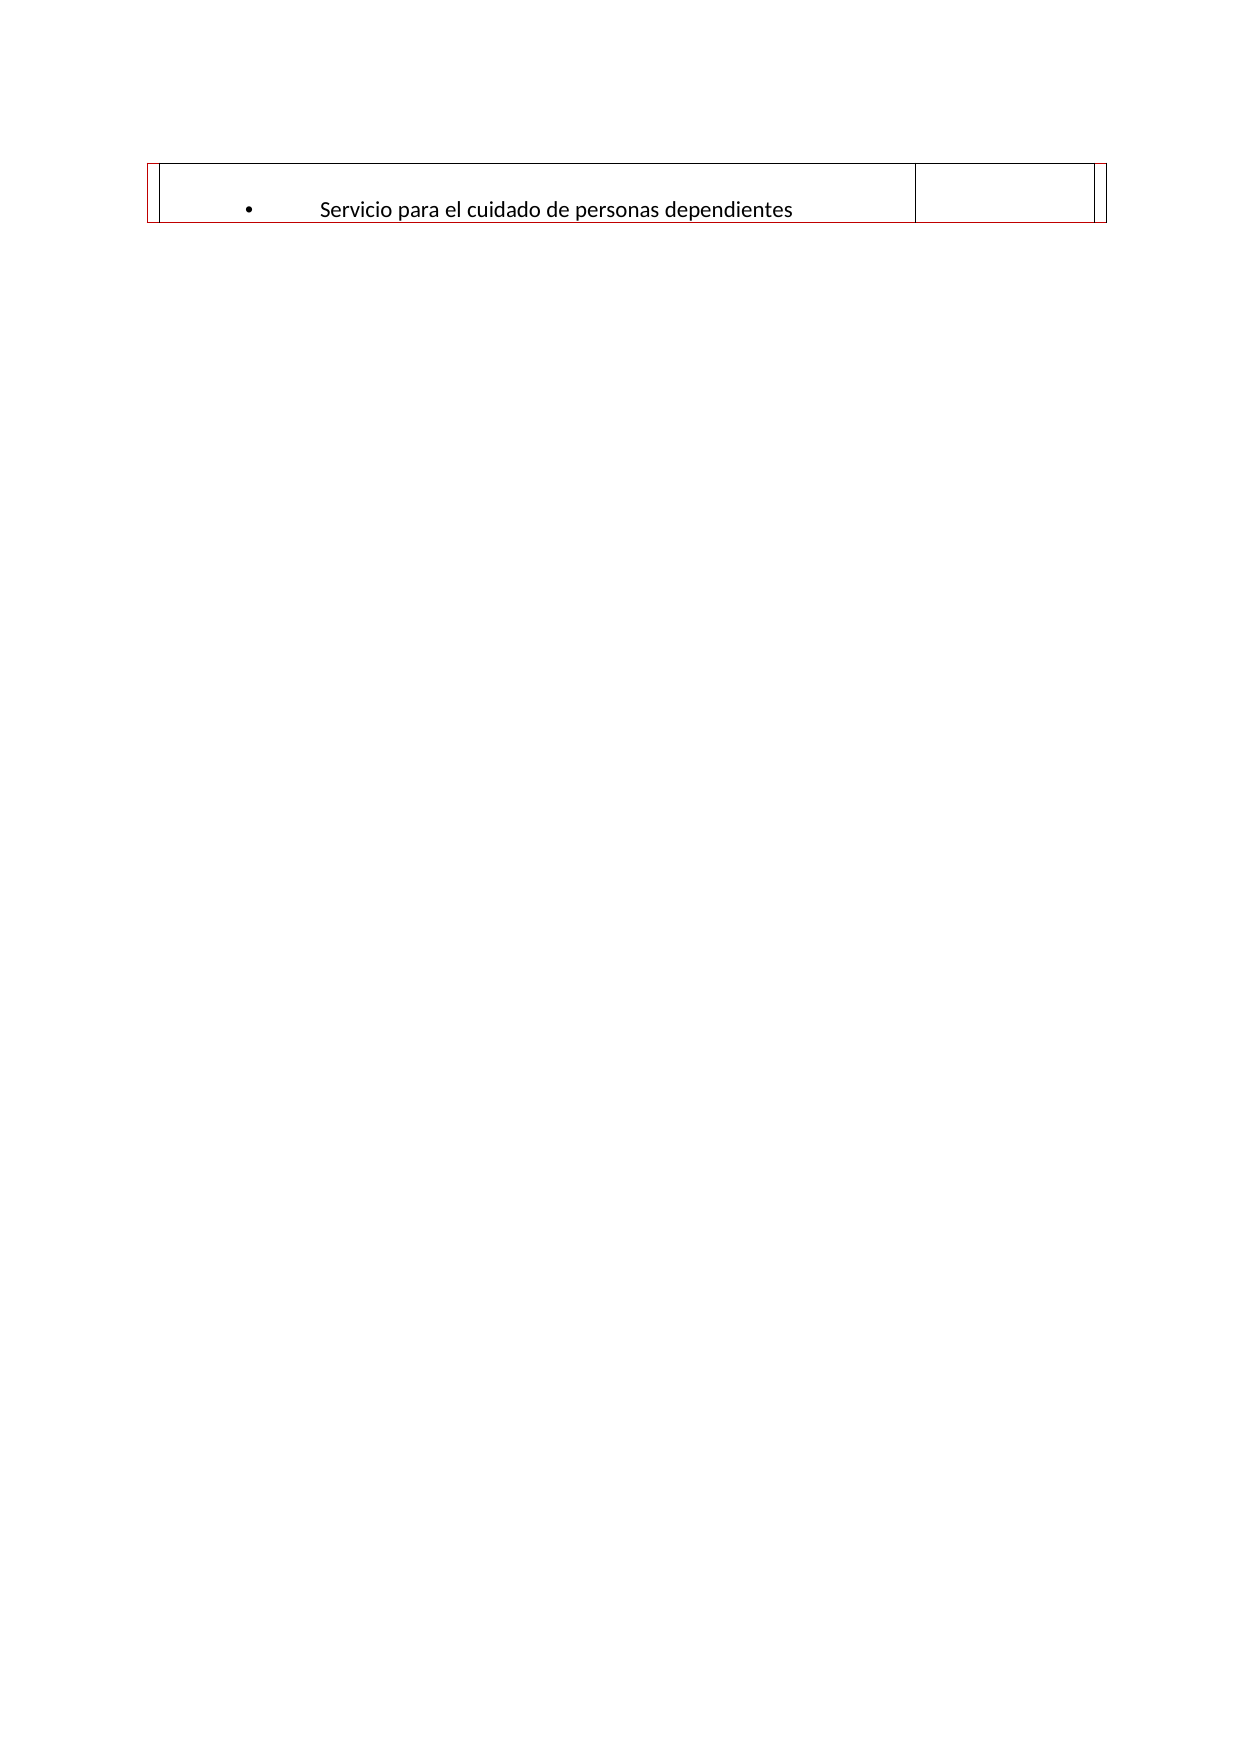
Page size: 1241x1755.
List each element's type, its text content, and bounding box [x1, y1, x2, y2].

table_cell [1095, 164, 1106, 222]
table_cell [148, 164, 159, 222]
table_cell [916, 164, 1094, 222]
table_cell Servicio para el cuidado de personas dependientes [160, 164, 915, 222]
